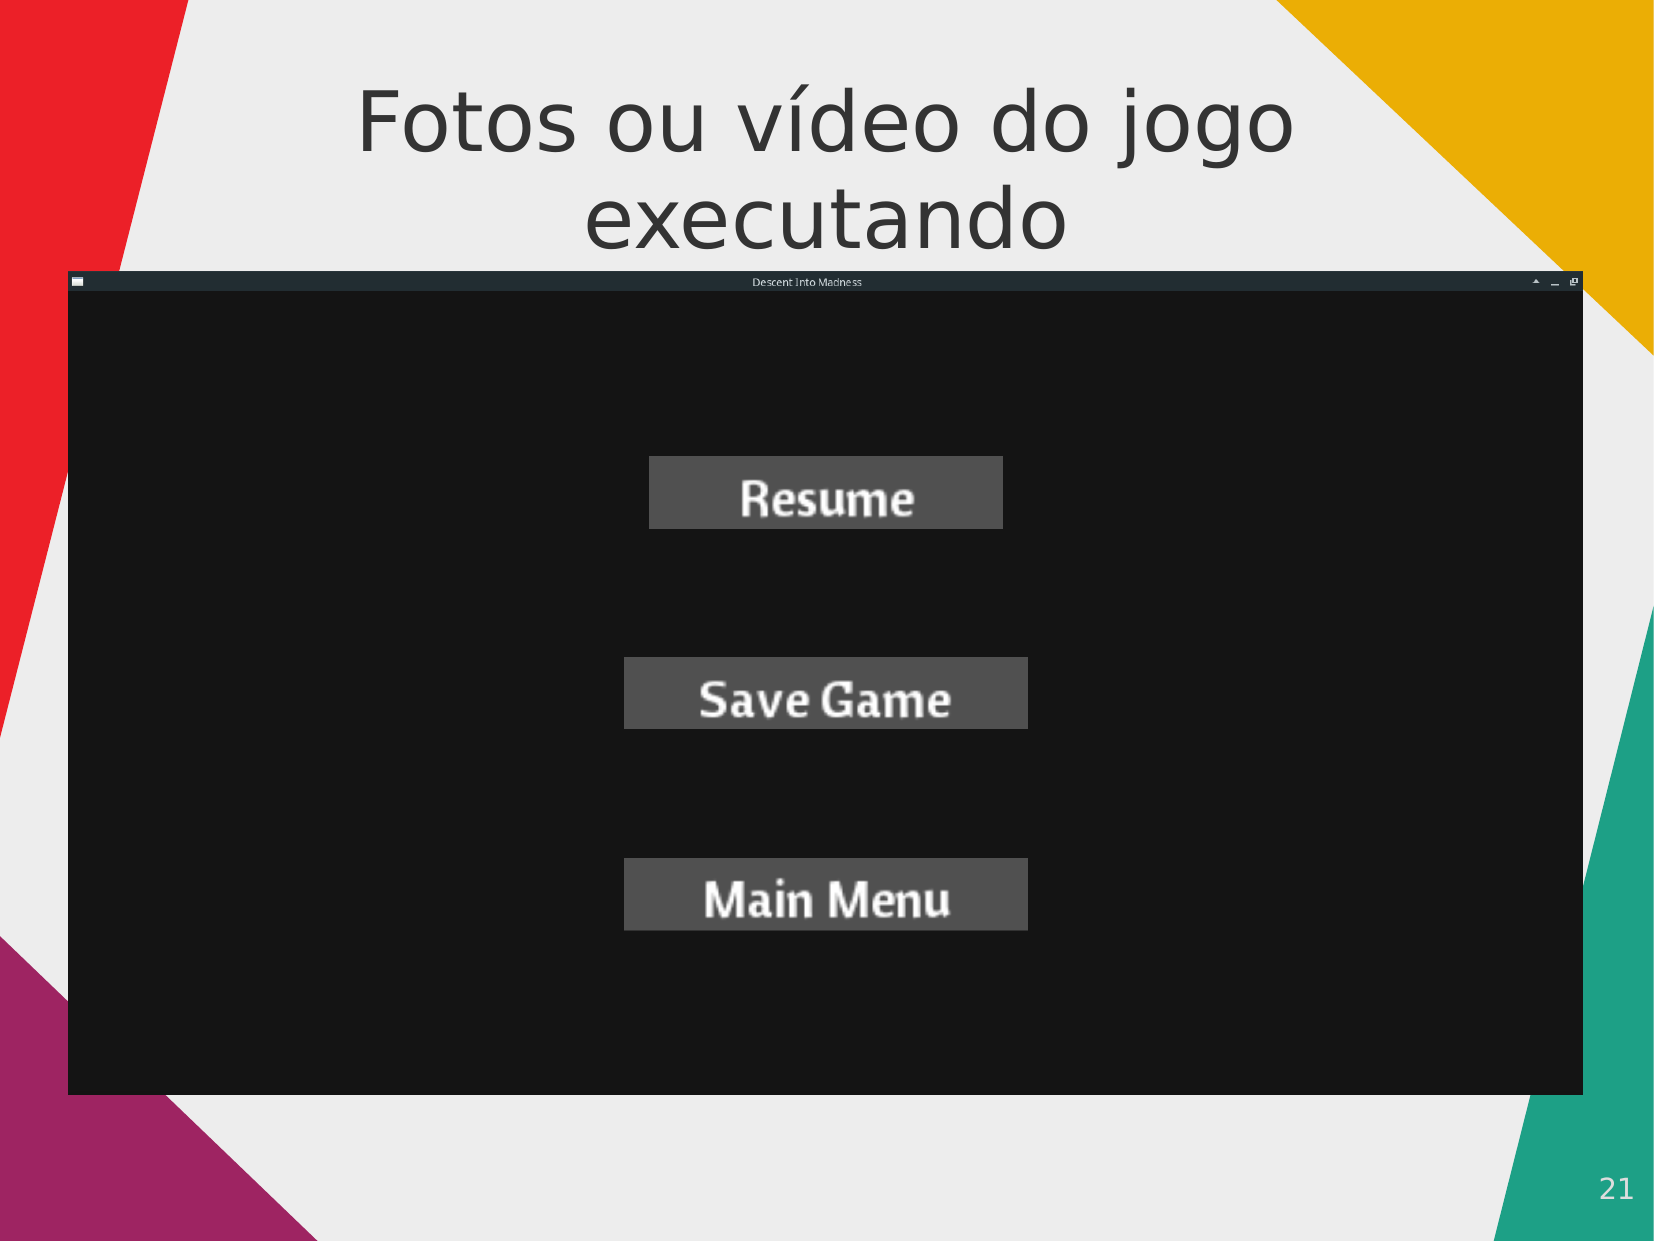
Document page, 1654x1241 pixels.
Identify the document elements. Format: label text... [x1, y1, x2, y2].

title Fotos ou vídeo do jogo executando [114, 73, 1539, 271]
picture [68, 271, 1583, 1095]
